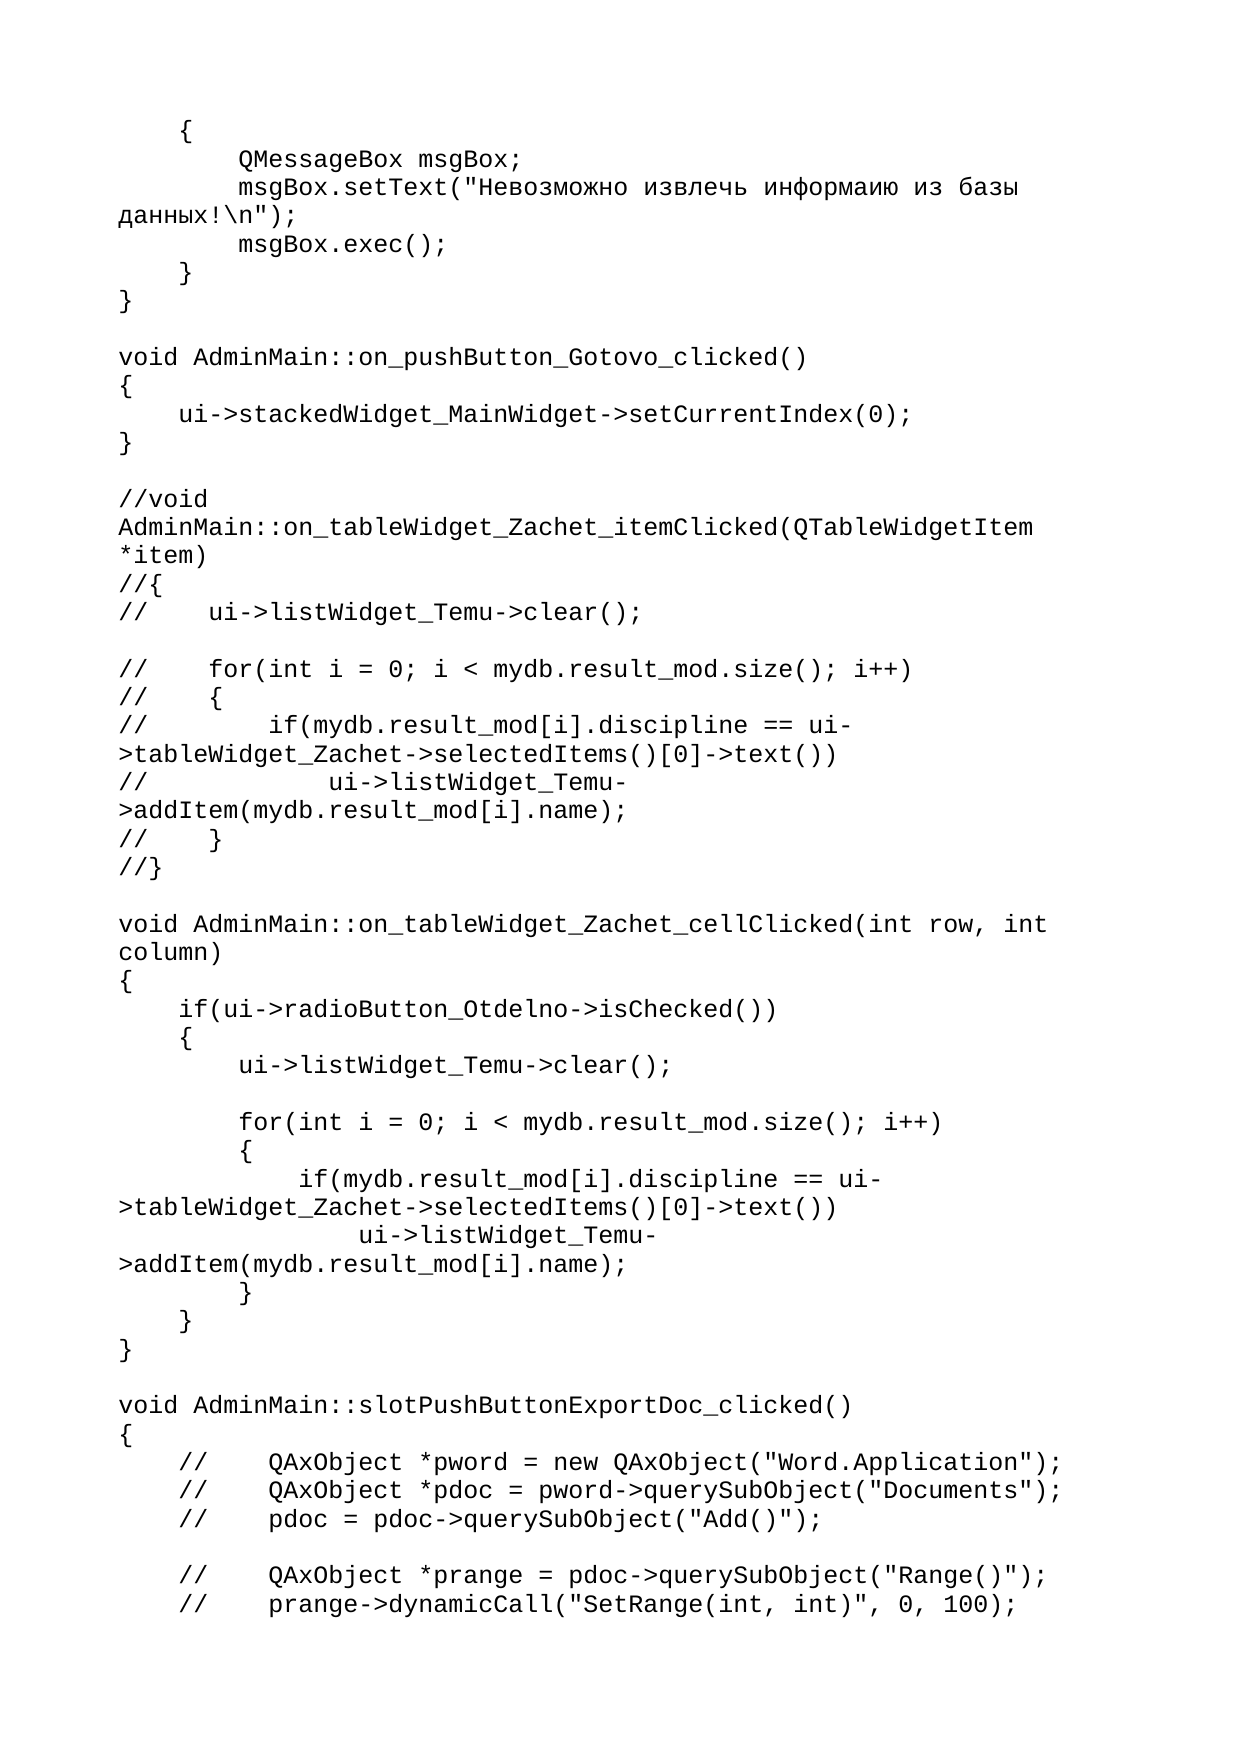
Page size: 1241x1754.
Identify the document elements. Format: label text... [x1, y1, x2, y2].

text if(ui->radioButton_Otdelno->isChecked()) [118, 996, 1122, 1025]
text // { [118, 685, 1122, 713]
text void AdminMain::on_pushButton_Gotovo_clicked() [118, 345, 1122, 373]
text // QAxObject *pword = new QAxObject("Word.Application"); [118, 1450, 1122, 1478]
text } [118, 260, 1122, 288]
text msgBox.exec(); [118, 231, 1122, 260]
text if(mydb.result_mod[i].discipline == ui->tableWidget_Zachet->selectedItems()[0]->text()) [118, 1166, 1122, 1223]
text //} [118, 855, 1122, 883]
text void AdminMain::on_tableWidget_Zachet_cellClicked(int row, int column) [118, 911, 1122, 968]
text { [118, 968, 1122, 996]
text // } [118, 826, 1122, 855]
text ui->listWidget_Temu->addItem(mydb.result_mod[i].name); [118, 1223, 1122, 1280]
text { [118, 1421, 1122, 1450]
text // QAxObject *pdoc = pword->querySubObject("Documents"); [118, 1478, 1122, 1506]
text { [118, 1025, 1122, 1053]
text } [118, 1280, 1122, 1308]
text void AdminMain::slotPushButtonExportDoc_clicked() [118, 1393, 1122, 1421]
text QMessageBox msgBox; [118, 146, 1122, 175]
text for(int i = 0; i < mydb.result_mod.size(); i++) [118, 1110, 1122, 1138]
text // pdoc = pdoc->querySubObject("Add()"); [118, 1506, 1122, 1535]
text ui->listWidget_Temu->clear(); [118, 1053, 1122, 1081]
text { [118, 118, 1122, 146]
text // ui->listWidget_Temu->clear(); [118, 600, 1122, 628]
text // if(mydb.result_mod[i].discipline == ui->tableWidget_Zachet->selectedItems()[0]->text()) [118, 713, 1122, 770]
text { [118, 373, 1122, 401]
text // for(int i = 0; i < mydb.result_mod.size(); i++) [118, 656, 1122, 685]
text // QAxObject *prange = pdoc->querySubObject("Range()"); [118, 1563, 1122, 1591]
text //void AdminMain::on_tableWidget_Zachet_itemClicked(QTableWidgetItem *item) [118, 486, 1122, 571]
text // prange->dynamicCall("SetRange(int, int)", 0, 100); [118, 1591, 1122, 1620]
text // ui->listWidget_Temu->addItem(mydb.result_mod[i].name); [118, 770, 1122, 826]
text { [118, 1138, 1122, 1166]
text } [118, 1308, 1122, 1336]
text } [118, 288, 1122, 316]
text //{ [118, 571, 1122, 600]
text } [118, 1336, 1122, 1365]
text msgBox.setText("Невозможно извлечь информаию из базы данных!\n"); [118, 175, 1122, 231]
text ui->stackedWidget_MainWidget->setCurrentIndex(0); [118, 401, 1122, 430]
text } [118, 430, 1122, 458]
